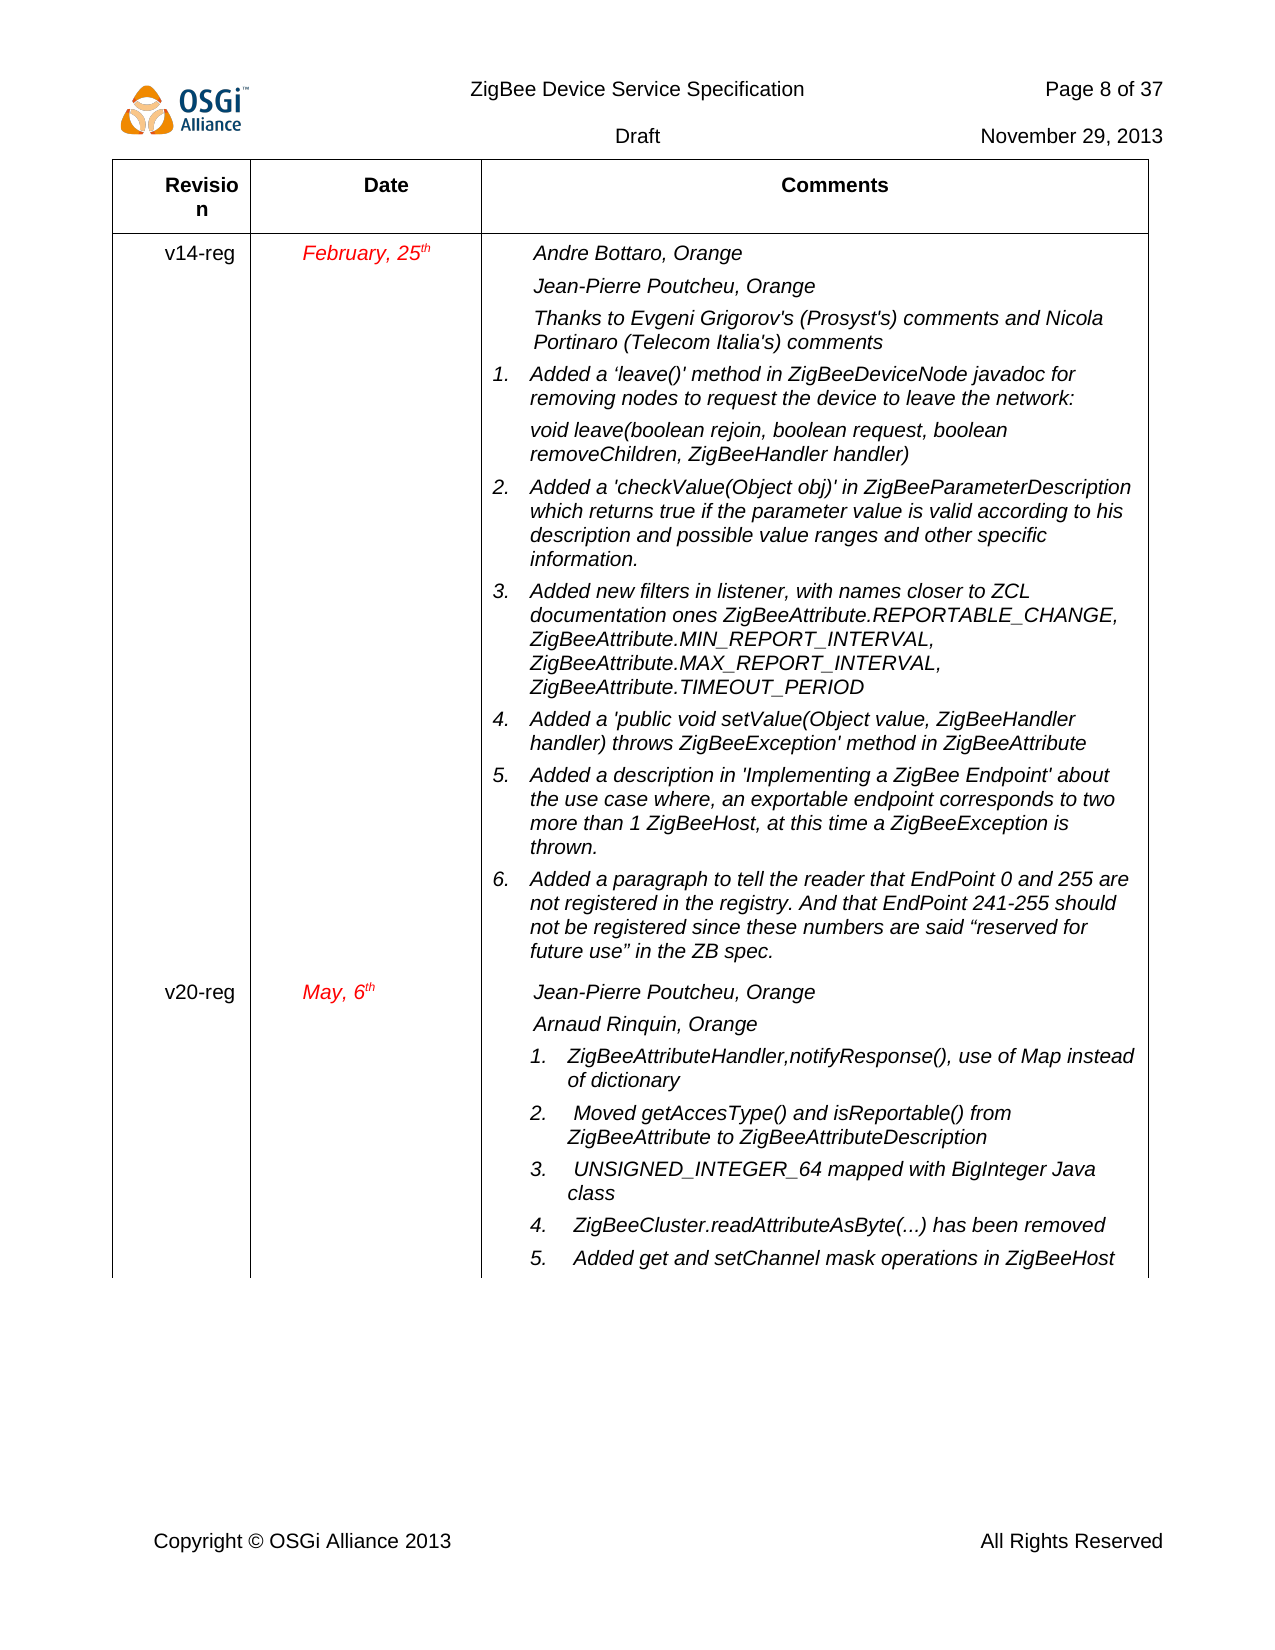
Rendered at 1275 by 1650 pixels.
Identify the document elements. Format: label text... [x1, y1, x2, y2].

table_cell v14-reg [113, 234, 250, 971]
table_header Date [251, 160, 481, 233]
table_cell February, 25th [251, 234, 481, 971]
table_cell May, 6th [251, 971, 481, 1278]
table_cell Jean-Pierre Poutcheu, Orange Arnaud Rinquin, Orange ZigBeeAttributeHandler,notifyResponse(), use of Map instead of dictionary Moved getAccesType() and isReportable() from ZigBeeAttribute to ZigBeeAttributeDescription UNSIGNED_INTEGER_64 mapped with BigInteger Java class ZigBeeCluster.readAttributeAsByte(...) has been removed Added get and setChannel mask operations in ZigBeeHost [482, 971, 1148, 1278]
table_cell v20-reg [113, 971, 250, 1278]
table_header Comments [482, 160, 1148, 233]
picture [113, 78, 257, 142]
table_cell Andre Bottaro, Orange Jean-Pierre Poutcheu, Orange Thanks to Evgeni Grigorov's (Prosyst's) comments and Nicola Portinaro (Telecom Italia's) comments Added a ‘leave()' method in ZigBeeDeviceNode javadoc for removing nodes to request the device to leave the network: void leave(boolean rejoin, boolean request, boolean removeChildren, ZigBeeHandler handler) Added a 'checkValue(Object obj)' in ZigBeeParameterDescription which returns true if the parameter value is valid according to his description and possible value ranges and other specific information. Added new filters in listener, with names closer to ZCL documentation ones ZigBeeAttribute.REPORTABLE_CHANGE, ZigBeeAttribute.MIN_REPORT_INTERVAL, ZigBeeAttribute.MAX_REPORT_INTERVAL, ZigBeeAttribute.TIMEOUT_PERIOD Added a 'public void setValue(Object value, ZigBeeHandler handler) throws ZigBeeException' method in ZigBeeAttribute Added a description in 'Implementing a ZigBee Endpoint' about the use case where, an exportable endpoint corresponds to two more than 1 ZigBeeHost, at this time a ZigBeeException is thrown. Added a paragraph to tell the reader that EndPoint 0 and 255 are not registered in the registry. And that EndPoint 241-255 should not be registered since these numbers are said “reserved for future use” in the ZB spec. [482, 234, 1148, 971]
table_header Revision [113, 160, 250, 233]
